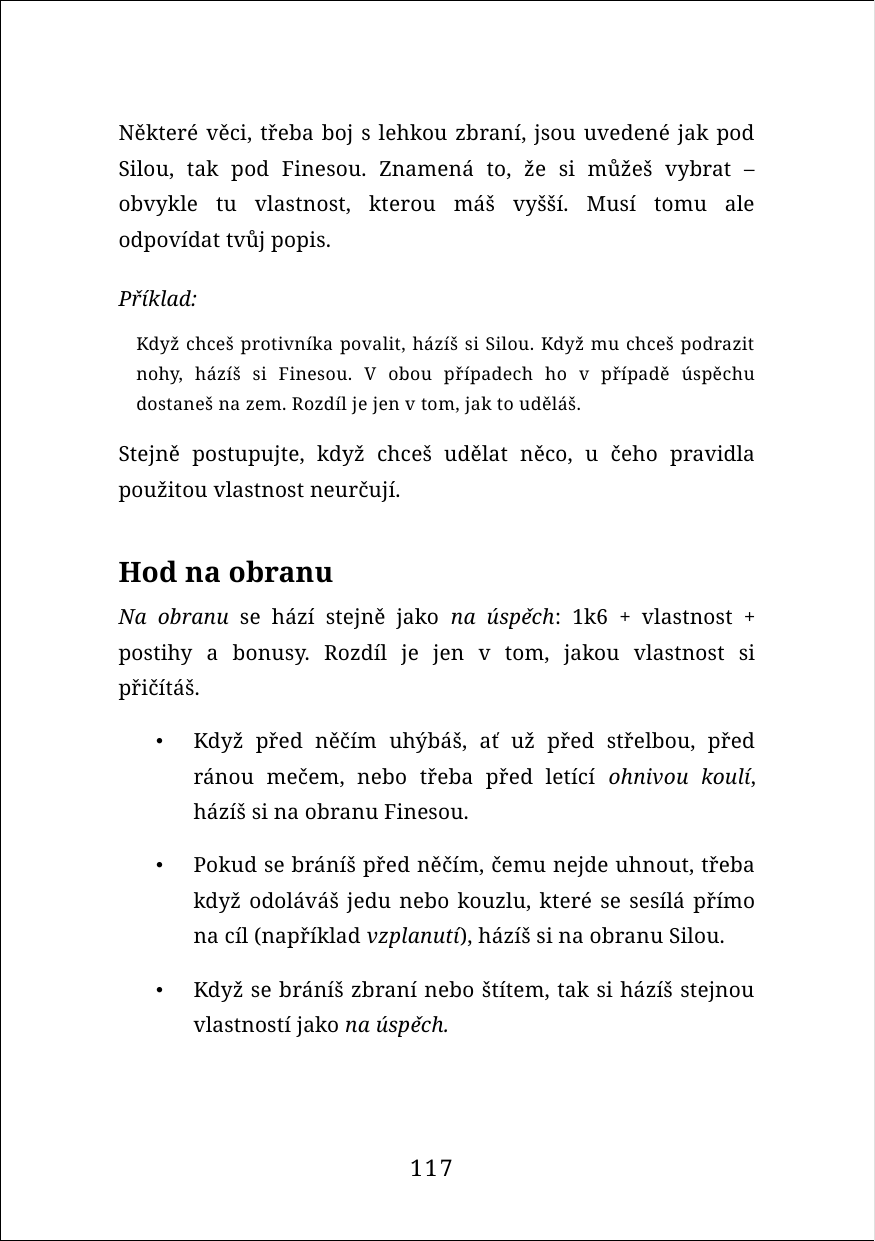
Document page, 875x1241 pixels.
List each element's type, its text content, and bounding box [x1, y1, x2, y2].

text Když chceš protivníka povalit, házíš si Silou. Když mu chceš podrazit nohy, házíš si Finesou. V obou případech ho v případě úspěchu dostaneš na zem. Rozdíl je jen v tom, jak to uděláš. [136, 331, 756, 416]
text Některé věci, třeba boj s lehkou zbraní, jsou uvedené jak pod Silou, tak pod Finesou. Znamená to, že si můžeš vybrat – obvykle tu vlastnost, kterou máš vyšší. Musí tomu ale odpovídat tvůj popis. [118, 118, 756, 253]
list Když před něčím uhýbáš, ať už před střelbou, před ránou mečem, nebo třeba před letící ohnivou koulí, házíš si na obranu Finesou. [156, 726, 756, 826]
text Na obranu se hází stejně jako na úspěch: 1k6 + vlastnost + postihy a bonusy. Rozdíl je jen v tom, jakou vlastnost si přičítáš. [118, 602, 756, 702]
text Příklad: [118, 284, 756, 312]
subtitle Hod na obranu [118, 552, 756, 590]
list Pokud se bráníš před něčím, čemu nejde uhnout, třeba když odoláváš jedu nebo kouzlu, které se sesílá přímo na cíl (například vzplanutí), házíš si na obranu Silou. [156, 851, 756, 950]
list Když se bráníš zbraní nebo štítem, tak si házíš stejnou vlastností jako na úspěch. [156, 975, 756, 1039]
text Stejně postupujte, když chceš udělat něco, u čeho pravidla použitou vlastnost neurčují. [118, 439, 756, 503]
